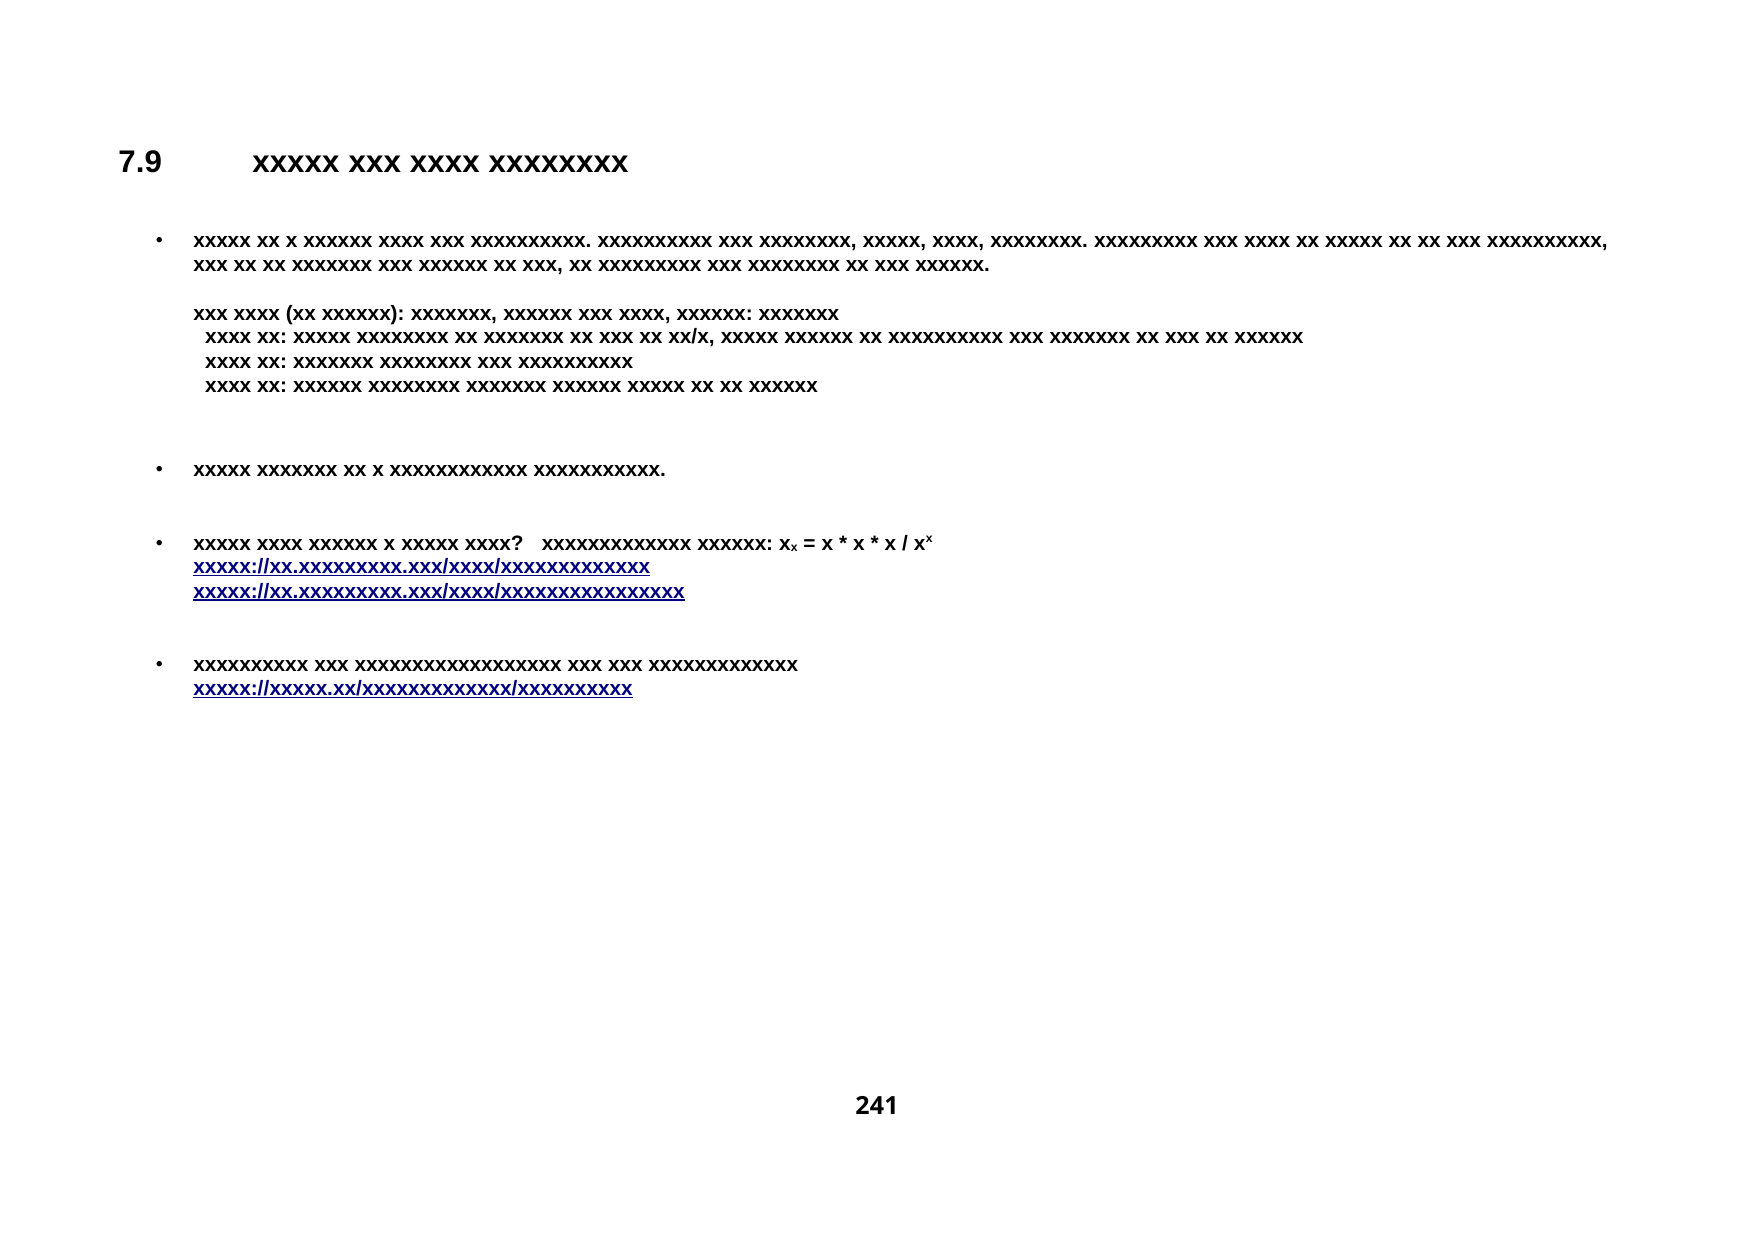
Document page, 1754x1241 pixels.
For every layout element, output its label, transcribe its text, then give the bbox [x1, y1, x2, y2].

list xxxxx xxxx xxxxxx x xxxxx xxxx? xxxxxxxxxxxxx xxxxxx: xx = x * x * x / xx xxxxx://xx.xxxxxxxxx.xxx/xxxx/xxxxxxxxxxxxx xxxxx://xx.xxxxxxxxx.xxx/xxxx/xxxxxxxxxxxxxxxx [156, 530, 1636, 603]
list xxxxx xxxxxxx xx x xxxxxxxxxxxx xxxxxxxxxxx. [156, 457, 1636, 481]
list xxxxxxxxxx xxx xxxxxxxxxxxxxxxxxx xxx xxx xxxxxxxxxxxxx xxxxx://xxxxx.xx/xxxxxxxxxxxxx/xxxxxxxxxx [156, 652, 1636, 700]
subtitle xxxxx xxx xxxx xxxxxxxx [118, 143, 1636, 179]
list xxxxx xx x xxxxxx xxxx xxx xxxxxxxxxx. xxxxxxxxxx xxx xxxxxxxx, xxxxx, xxxx, xxxxxxxx. xxxxxxxxx xxx xxxx xx xxxxx xx xx xxx xxxxxxxxxx, xxx xx xx xxxxxxx xxx xxxxxx xx xxx, xx xxxxxxxxx xxx xxxxxxxx xx xxx xxxxxx. xxx xxxx (xx xxxxxx): xxxxxxx, xxxxxx xxx xxxx, xxxxxx: xxxxxxx xxxx xx: xxxxx xxxxxxxx xx xxxxxxx xx xxx xx xx/x, xxxxx xxxxxx xx xxxxxxxxxx xxx xxxxxxx xx xxx xx xxxxxx xxxx xx: xxxxxxx xxxxxxxx xxx xxxxxxxxxx xxxx xx: xxxxxx xxxxxxxx xxxxxxx xxxxxx xxxxx xx xx xxxxxx [156, 228, 1636, 445]
